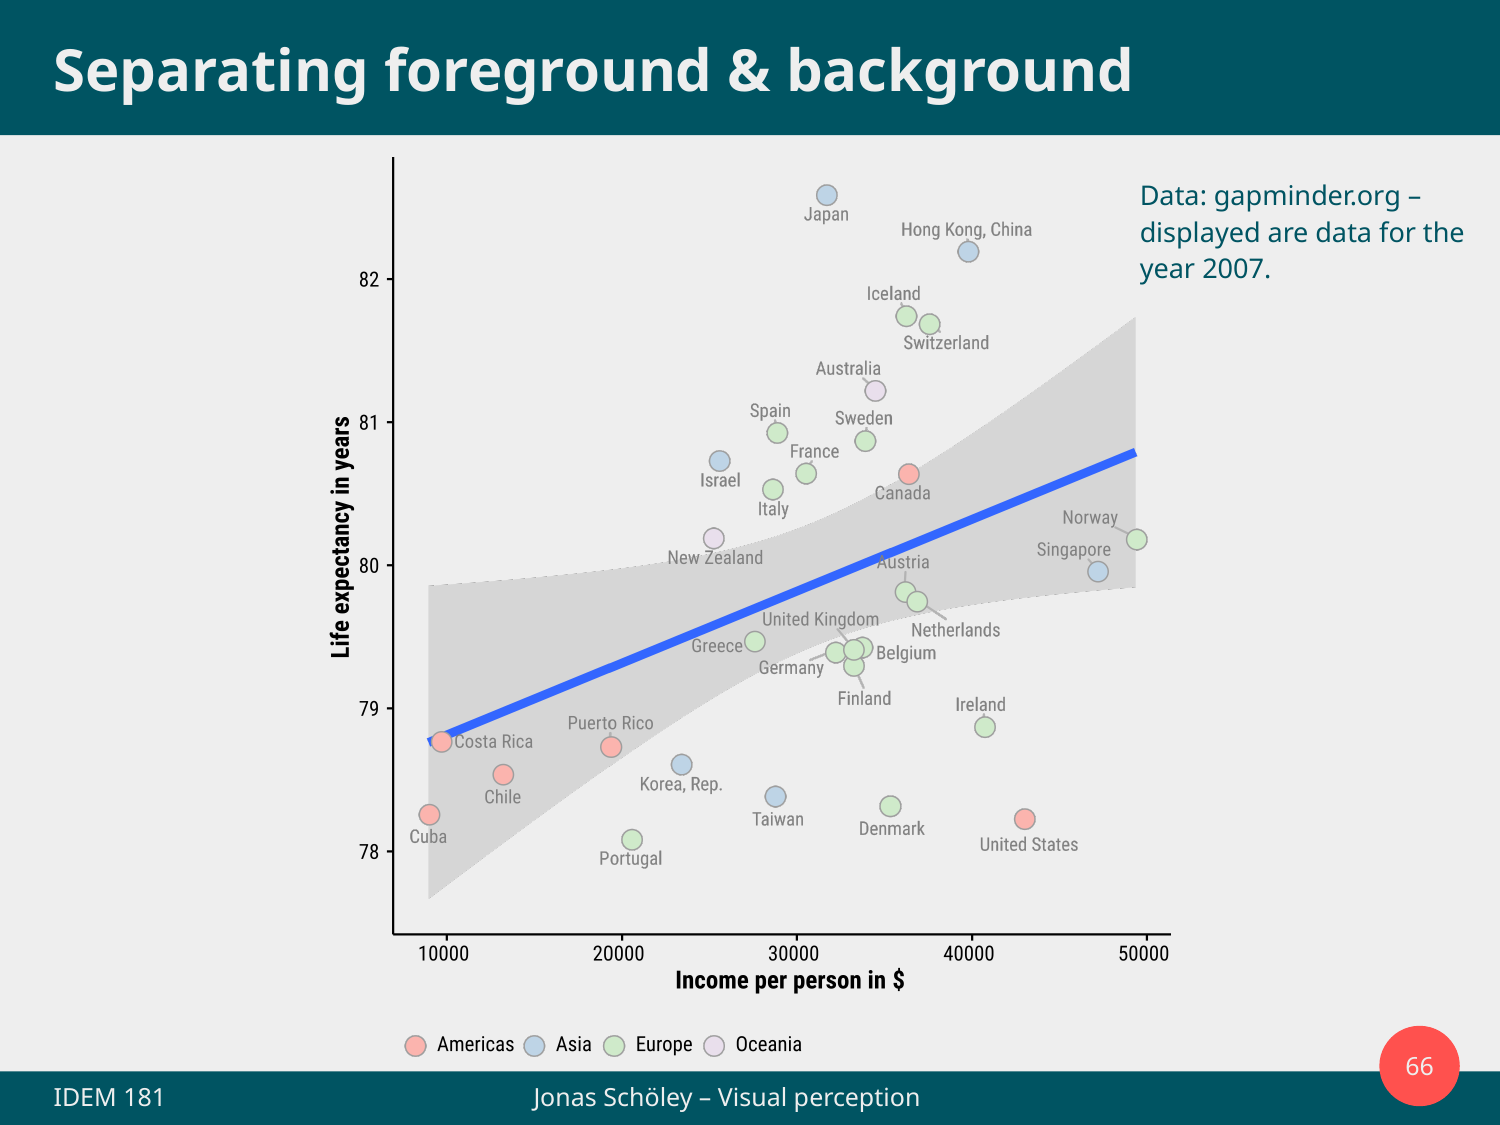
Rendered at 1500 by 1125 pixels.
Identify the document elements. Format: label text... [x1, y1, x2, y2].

picture [329, 157, 1171, 1066]
text_box Data: gapminder.org – displayed are data for the year 2007. [1125, 169, 1500, 256]
title Separating foreground & background [53, 0, 1447, 141]
